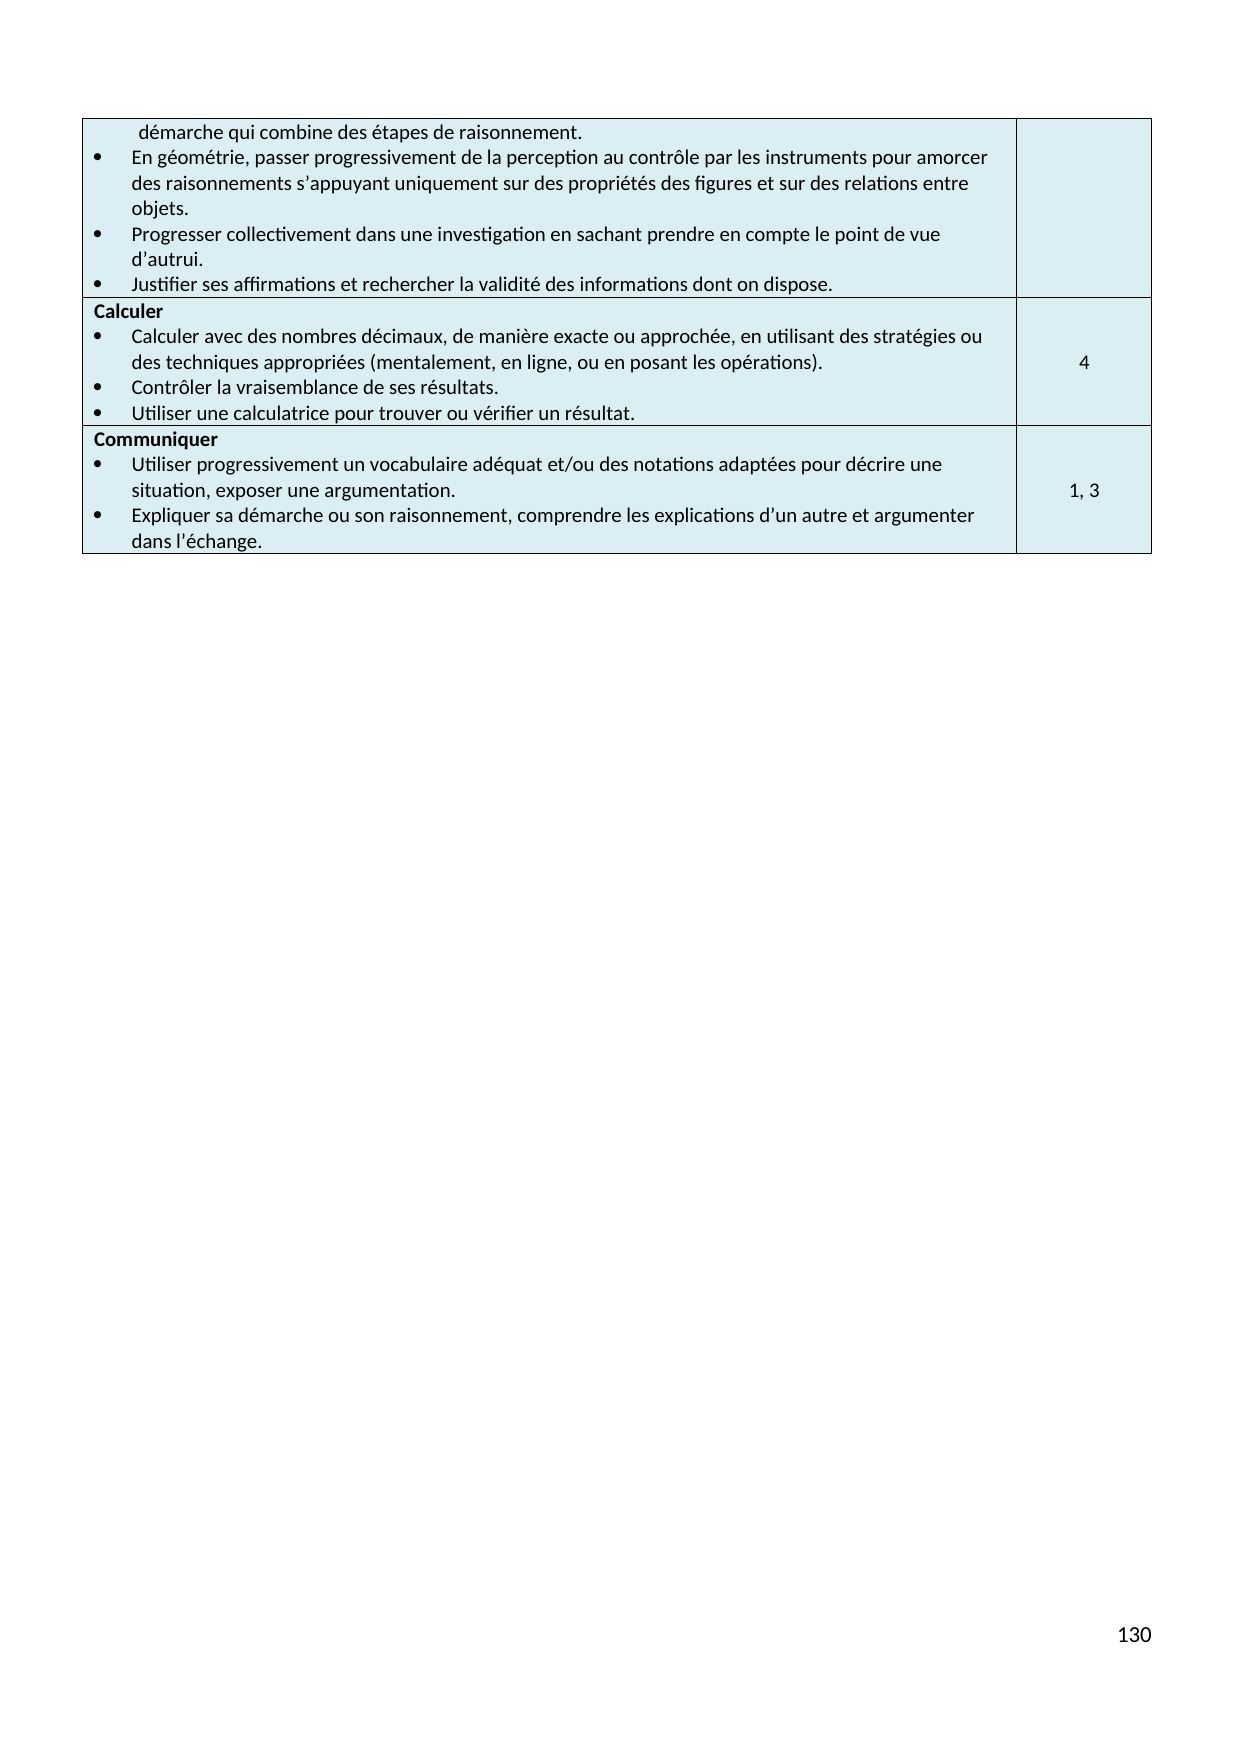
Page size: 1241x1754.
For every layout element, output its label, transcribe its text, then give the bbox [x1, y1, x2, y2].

table_cell Calculer Calculer avec des nombres décimaux, de manière exacte ou approchée, en utilisant des stratégies ou des techniques appropriées (mentalement, en ligne, ou en posant les opérations). Contrôler la vraisemblance de ses résultats. Utiliser une calculatrice pour trouver ou vérifier un résultat. [83, 298, 1016, 425]
table_cell 4 [1017, 298, 1151, 425]
table_cell Communiquer Utiliser progressivement un vocabulaire adéquat et/ou des notations adaptées pour décrire une situation, exposer une argumentation. Expliquer sa démarche ou son raisonnement, comprendre les explications d’un autre et argumenter dans l’échange. [83, 426, 1016, 553]
table_cell [1017, 119, 1151, 297]
table_cell démarche qui combine des étapes de raisonnement. En géométrie, passer progressivement de la perception au contrôle par les instruments pour amorcer des raisonnements s’appuyant uniquement sur des propriétés des figures et sur des relations entre objets. Progresser collectivement dans une investigation en sachant prendre en compte le point de vue d’autrui. Justifier ses affirmations et rechercher la validité des informations dont on dispose. [83, 119, 1016, 297]
table_cell 1, 3 [1017, 426, 1151, 553]
